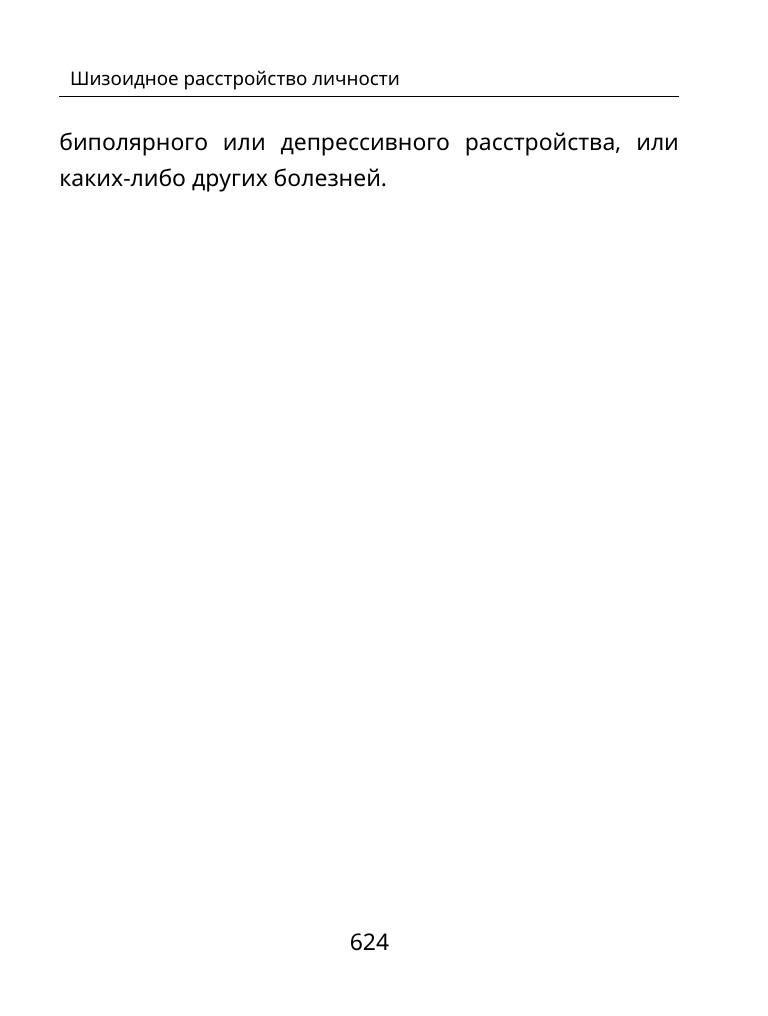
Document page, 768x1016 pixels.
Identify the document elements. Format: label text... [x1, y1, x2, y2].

text биполярного или депрессивного расстройства, или каких-либо других болезней. [59, 126, 679, 193]
